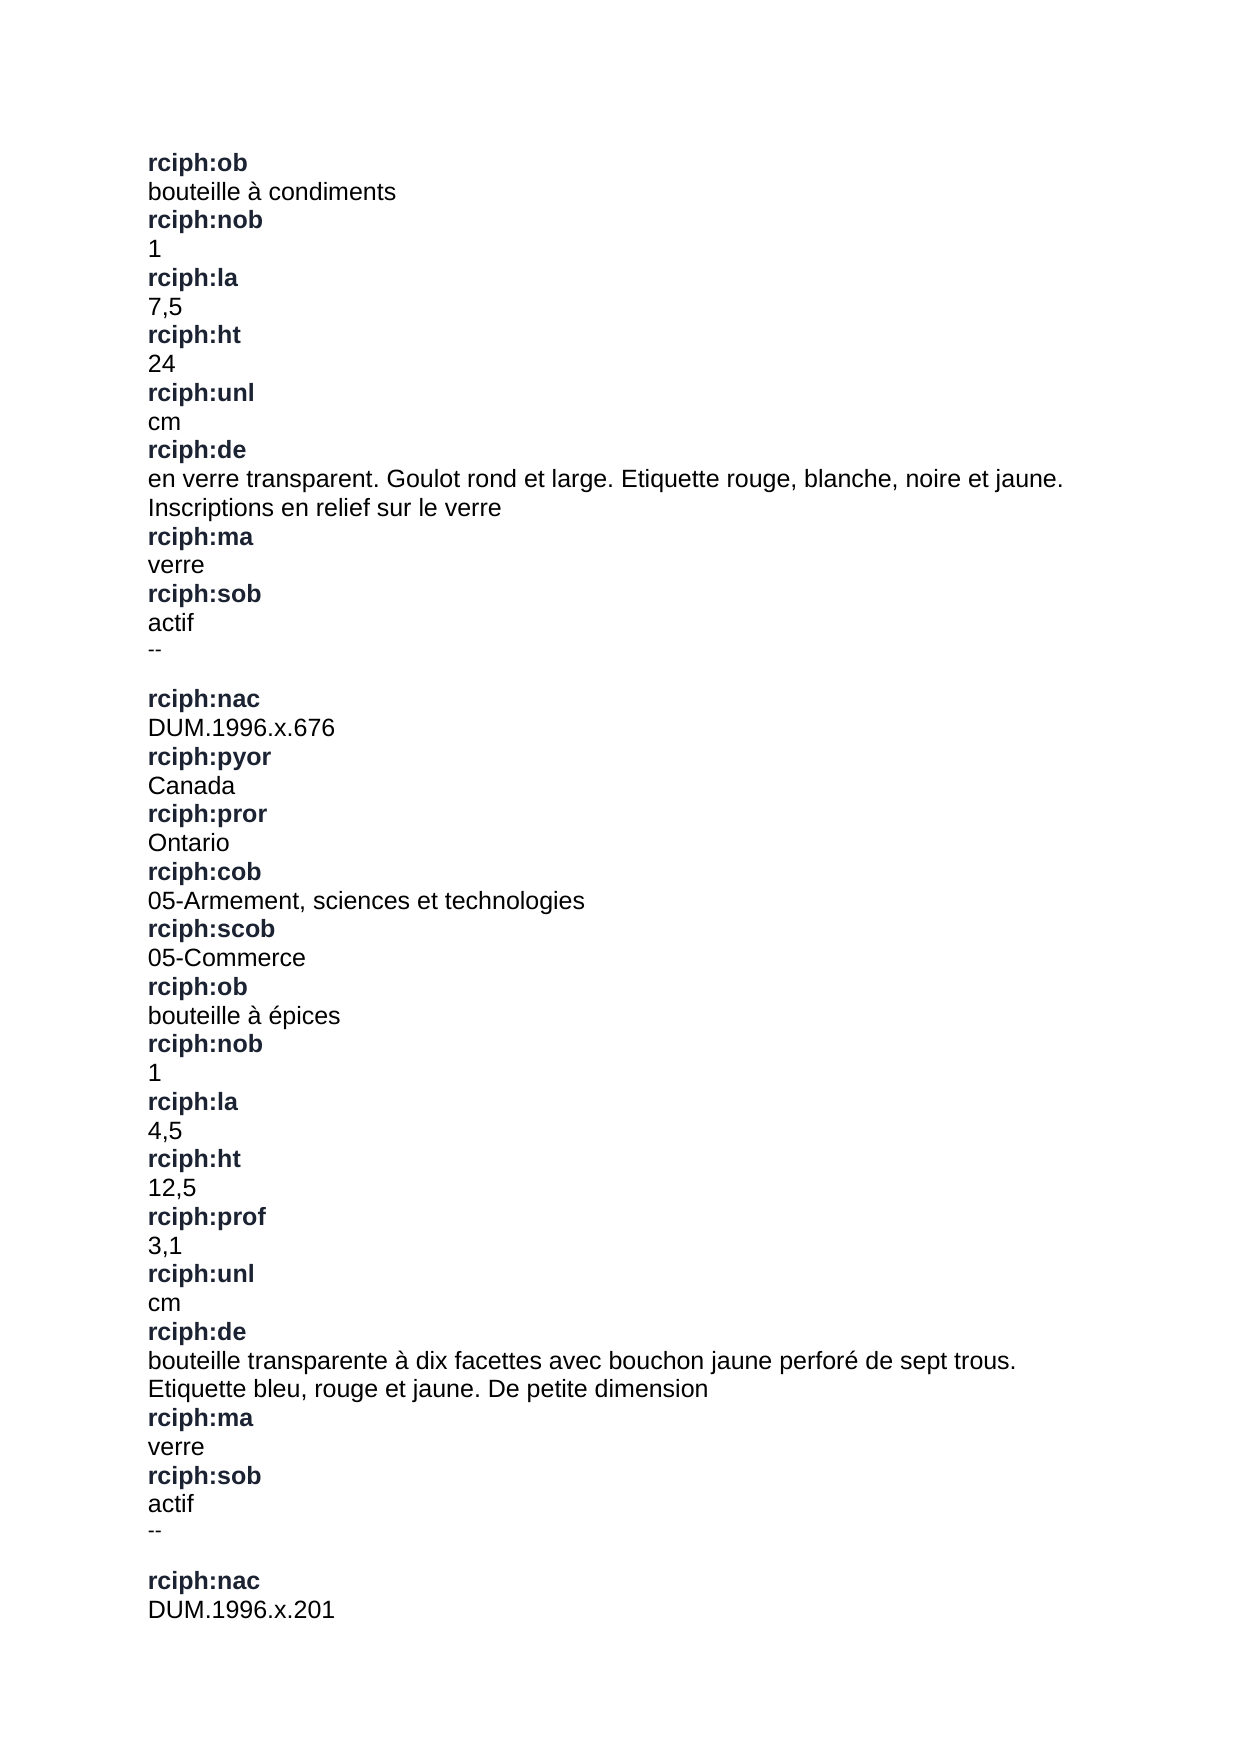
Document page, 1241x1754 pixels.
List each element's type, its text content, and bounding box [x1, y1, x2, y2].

text verre [148, 550, 1092, 579]
text 7,5 [148, 291, 1092, 320]
text rciph:unl [148, 1259, 1092, 1288]
text DUM.1996.x.201 [148, 1595, 1092, 1623]
text 24 [148, 349, 1092, 378]
text rciph:de [148, 1317, 1092, 1346]
text rciph:de [148, 435, 1092, 464]
text rciph:ob [148, 148, 1092, 176]
text 1 [148, 1058, 1092, 1087]
text rciph:sob [148, 1461, 1092, 1489]
text rciph:la [148, 1087, 1092, 1116]
text rciph:ht [148, 1144, 1092, 1173]
text rciph:sob [148, 579, 1092, 608]
text 4,5 [148, 1116, 1092, 1144]
text rciph:la [148, 263, 1092, 291]
text 1 [148, 234, 1092, 263]
text cm [148, 1288, 1092, 1317]
text 3,1 [148, 1231, 1092, 1259]
text rciph:nac [148, 1566, 1092, 1595]
text actif [148, 608, 1092, 636]
text rciph:ob [148, 972, 1092, 1001]
text rciph:unl [148, 378, 1092, 406]
text rciph:nob [148, 1029, 1092, 1058]
text 05-Armement, sciences et technologies [148, 886, 1092, 914]
text cm [148, 406, 1092, 435]
text en verre transparent. Goulot rond et large. Etiquette rouge, blanche, noire et jaune. Inscriptions en relief sur le verre [148, 464, 1092, 521]
text rciph:cob [148, 857, 1092, 886]
text 05-Commerce [148, 943, 1092, 972]
text bouteille à épices [148, 1001, 1092, 1029]
text bouteille transparente à dix facettes avec bouchon jaune perforé de sept trous. Etiquette bleu, rouge et jaune. De petite dimension [148, 1346, 1092, 1403]
text rciph:nac [148, 684, 1092, 713]
text -- [148, 636, 1092, 660]
text actif [148, 1489, 1092, 1518]
text DUM.1996.x.676 [148, 713, 1092, 742]
text Ontario [148, 828, 1092, 857]
text rciph:ma [148, 521, 1092, 550]
text rciph:nob [148, 205, 1092, 234]
text rciph:pyor [148, 742, 1092, 771]
text rciph:scob [148, 914, 1092, 943]
text rciph:pror [148, 799, 1092, 828]
text bouteille à condiments [148, 176, 1092, 205]
text 12,5 [148, 1173, 1092, 1202]
text -- [148, 1518, 1092, 1542]
text rciph:ma [148, 1403, 1092, 1432]
text Canada [148, 771, 1092, 799]
text rciph:ht [148, 320, 1092, 349]
text rciph:prof [148, 1202, 1092, 1231]
text verre [148, 1432, 1092, 1461]
